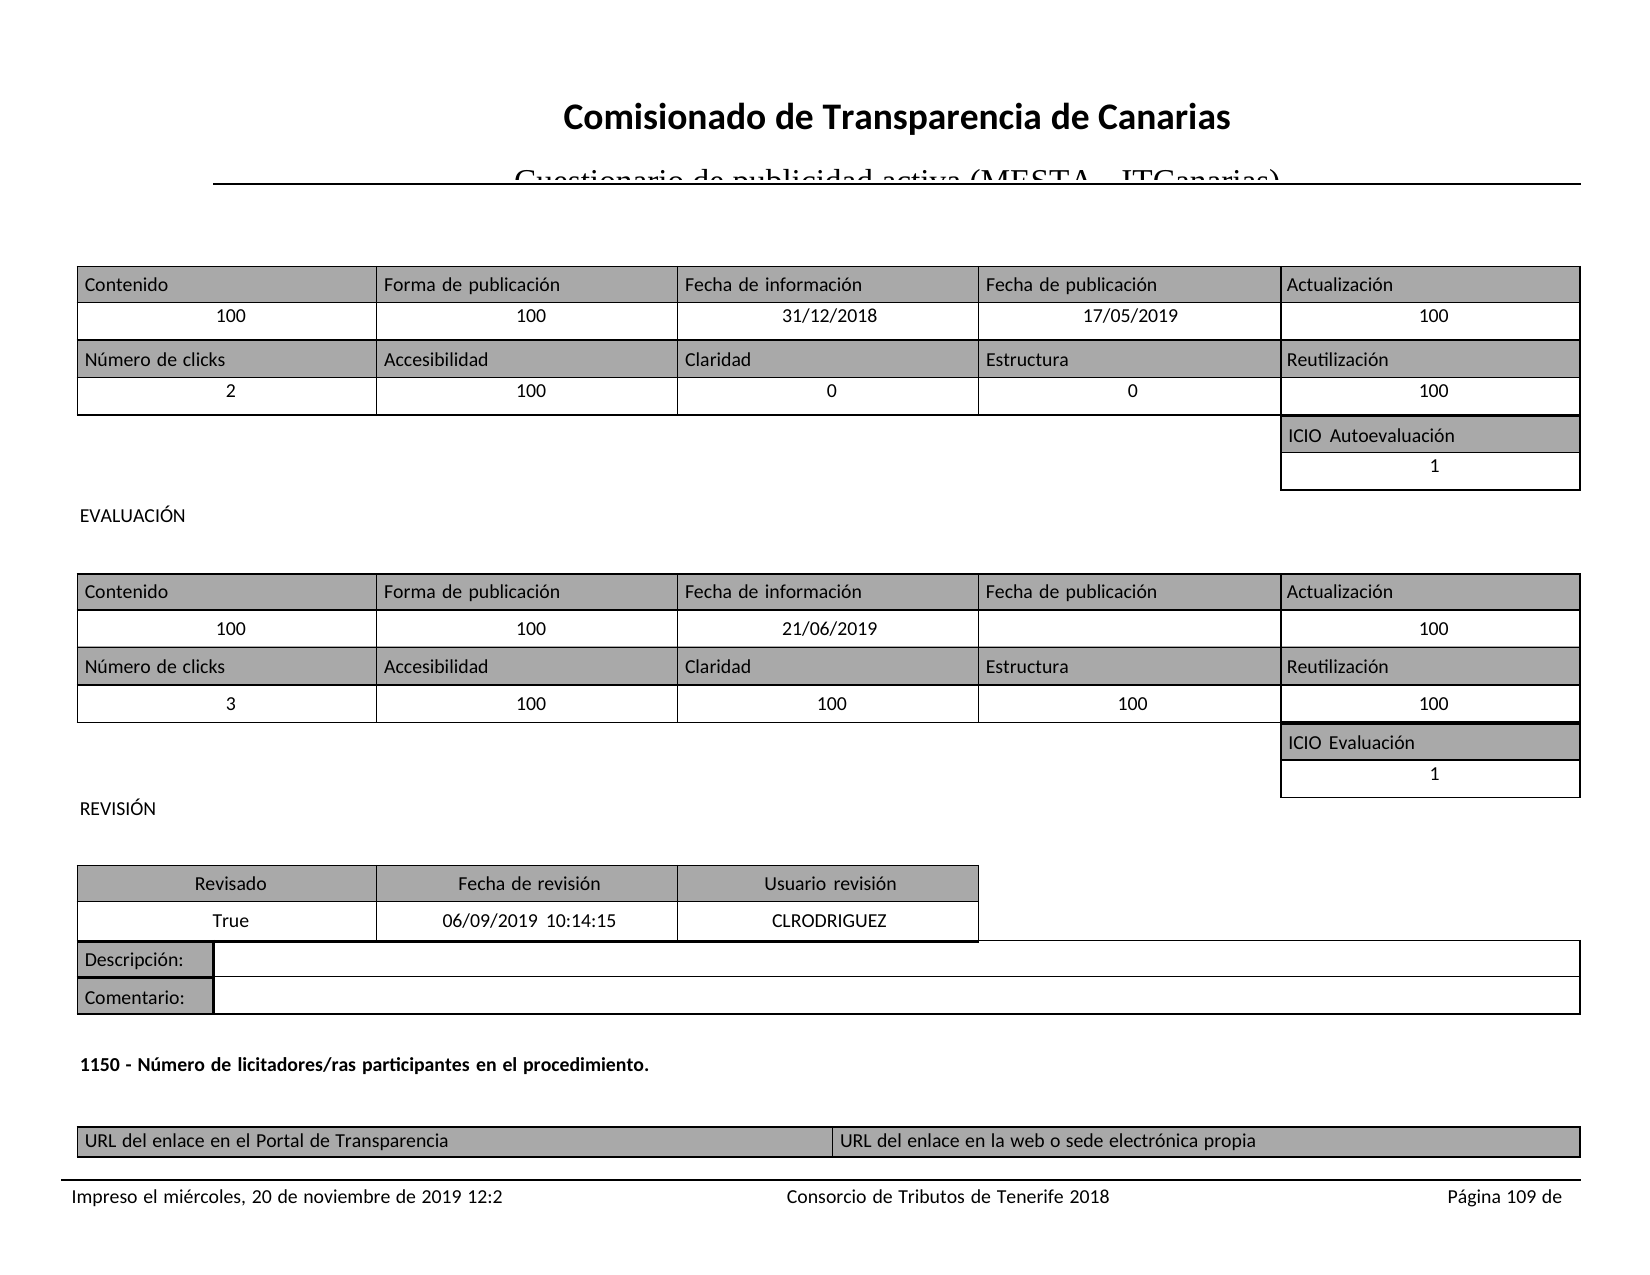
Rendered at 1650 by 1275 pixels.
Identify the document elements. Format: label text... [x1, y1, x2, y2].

table_cell 31/12/2018 [678, 303, 978, 339]
table_cell Reutilización [1282, 648, 1579, 684]
table_cell Número de clicks [78, 341, 376, 377]
table_cell 100 [1282, 611, 1579, 646]
table_cell 21/06/2019 [678, 611, 978, 646]
table_cell [77, 416, 1280, 489]
text EVALUACIÓN [79, 503, 1594, 528]
table_header Forma de publicación [377, 267, 677, 302]
table_header Fecha de información [678, 575, 978, 609]
table_header Usuario revisión [678, 866, 978, 901]
table_cell 06/09/2019 10:14:15 [377, 902, 677, 940]
table_cell 100 [1282, 378, 1579, 414]
table_header Contenido [78, 575, 376, 609]
table_cell 100 [377, 611, 677, 646]
table_cell 0 [979, 378, 1280, 414]
table_cell 1 [1282, 453, 1579, 489]
table_cell 2 [78, 378, 376, 414]
table_cell Reutilización [1282, 341, 1579, 377]
table_cell 3 [78, 686, 376, 721]
table_cell 17/05/2019 [979, 303, 1280, 339]
table_header Fecha de información [678, 267, 978, 302]
table_cell 100 [1282, 303, 1579, 339]
table_header Fecha de publicación [979, 575, 1280, 609]
table_cell [979, 611, 1280, 646]
table_header Fecha de revisión [377, 866, 677, 901]
table_cell Claridad [678, 648, 978, 684]
table_cell Accesibilidad [377, 648, 677, 684]
table_cell 100 [78, 303, 376, 339]
table_cell ICIO Autoevaluación [1282, 417, 1579, 452]
table_header [979, 865, 1580, 940]
table_header URL del enlace en la web o sede electrónica propia [833, 1128, 1579, 1156]
table_header Fecha de publicación [979, 267, 1280, 302]
table_cell Número de clicks [78, 648, 376, 684]
table_cell 100 [678, 686, 978, 721]
table_cell 1 [1282, 761, 1579, 796]
table_cell 100 [1282, 686, 1579, 721]
table_cell [215, 977, 1579, 1013]
table_cell 0 [678, 378, 978, 414]
table_header Actualización [1282, 575, 1579, 609]
table_cell Estructura [979, 341, 1280, 377]
table_cell 100 [78, 611, 376, 646]
table_cell Comentario: [78, 979, 212, 1013]
table_cell [215, 941, 1579, 976]
table_cell Descripción: [78, 943, 212, 976]
table_cell Estructura [979, 648, 1280, 684]
text REVISIÓN [79, 798, 1594, 819]
table_cell 100 [377, 378, 677, 414]
table_header Forma de publicación [377, 575, 677, 609]
table_cell True [78, 902, 376, 940]
table_cell Claridad [678, 341, 978, 377]
table_cell 100 [979, 686, 1280, 721]
table_cell 100 [377, 303, 677, 339]
table_header Actualización [1282, 267, 1579, 302]
table_header Revisado [78, 866, 376, 901]
table_header Contenido [78, 267, 376, 302]
text 1150 - Número de licitadores/ras participantes en el procedimiento. [79, 1052, 1594, 1077]
table_cell [77, 723, 1280, 796]
table_cell 100 [377, 686, 677, 721]
table_header URL del enlace en el Portal de Transparencia [78, 1128, 832, 1156]
table_cell CLRODRIGUEZ [678, 902, 978, 940]
table_cell Accesibilidad [377, 341, 677, 377]
table_cell ICIO Evaluación [1282, 725, 1579, 759]
